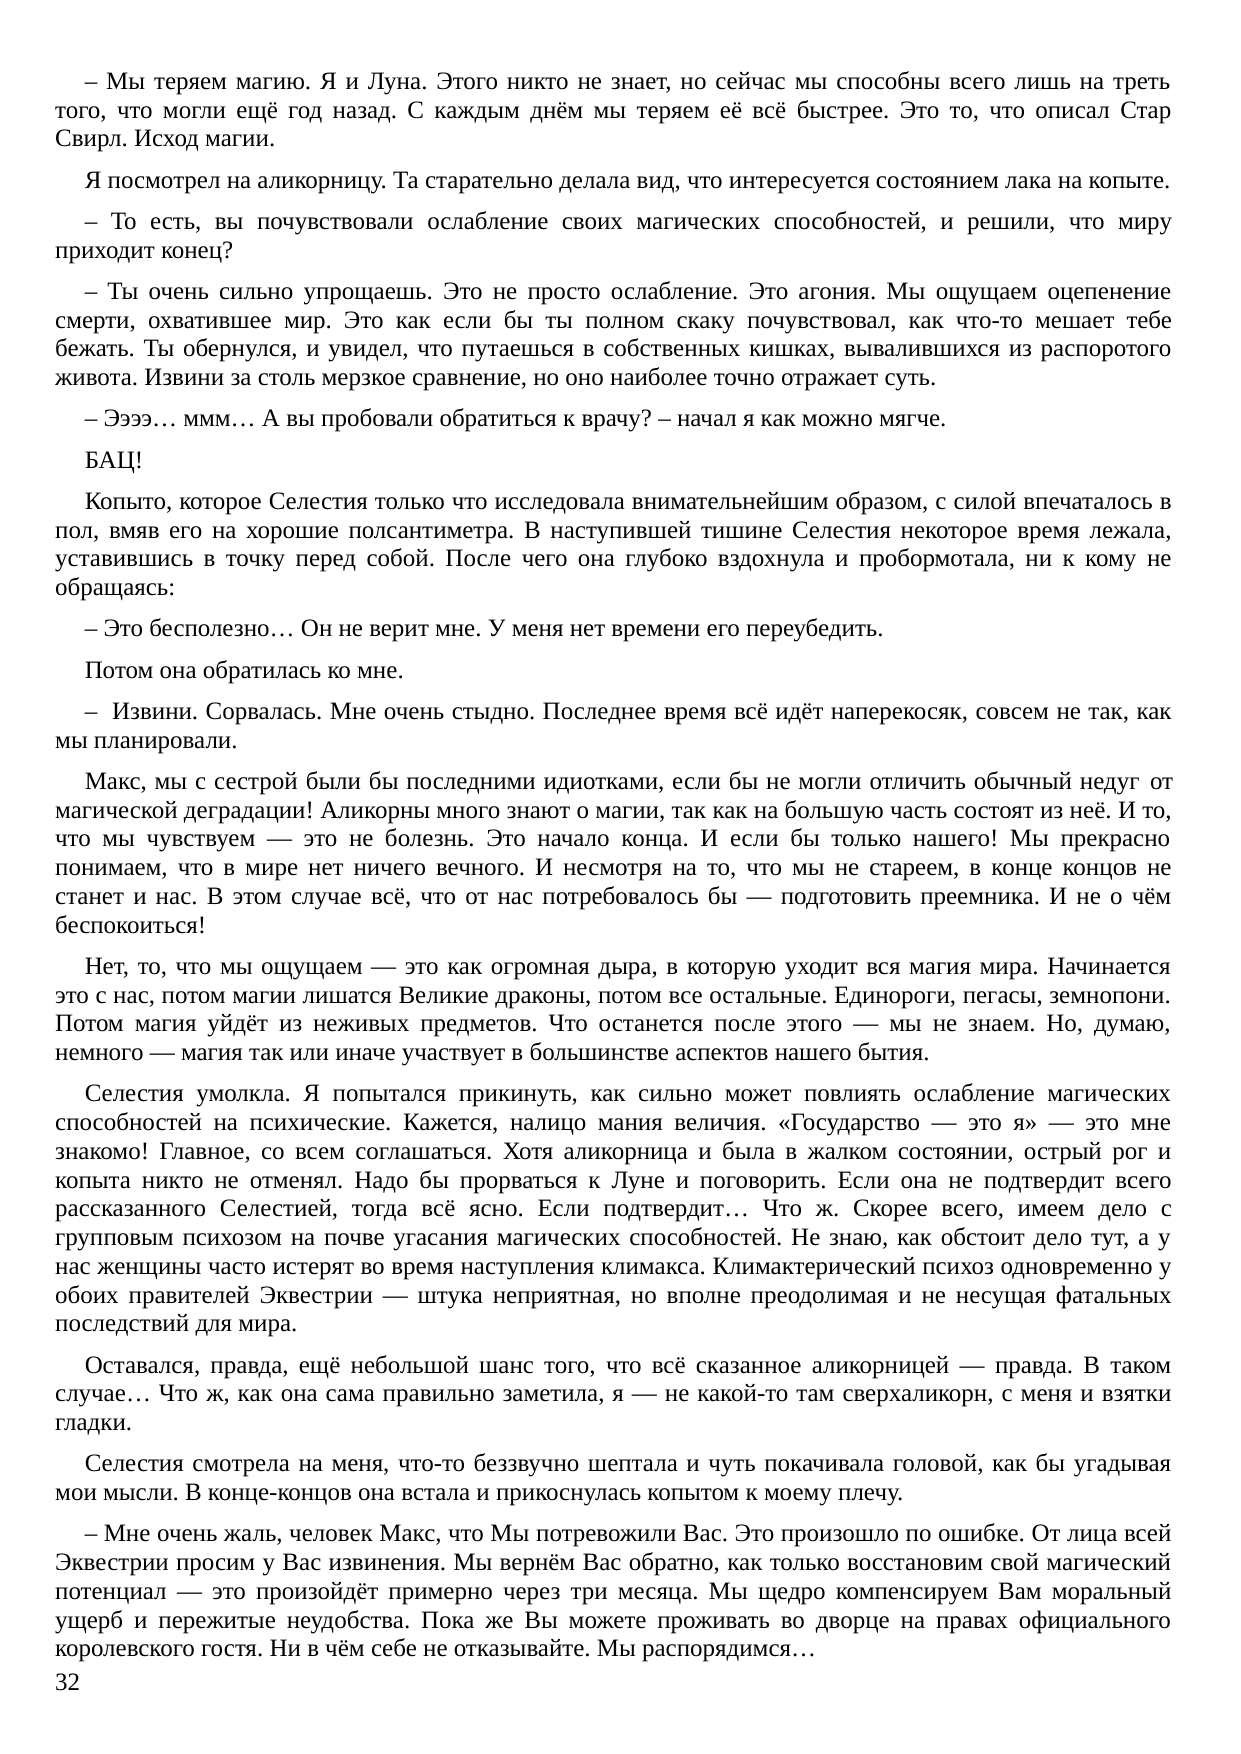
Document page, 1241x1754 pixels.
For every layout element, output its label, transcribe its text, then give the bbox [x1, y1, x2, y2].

text Селестия умолкла. Я попытался прикинуть, как сильно может повлиять ослабление магических способностей на психические. Кажется, налицо мания величия. «Государство — это я» — это мне знакомо! Главное, со всем соглашаться. Хотя аликорница и была в жалком состоянии, острый рог и копыта никто не отменял. Надо бы прорваться к Луне и поговорить. Если она не подтвердит всего рассказанного Селестией, тогда всё ясно. Если подтвердит… Что ж. Скорее всего, имеем дело с групповым психозом на почве угасания магических способностей. Не знаю, как обстоит дело тут, а у нас женщины часто истерят во время наступления климакса. Климактерический психоз одновременно у обоих правителей Эквестрии — штука неприятная, но вполне преодолимая и не несущая фатальных последствий для мира. [55, 1078, 1173, 1337]
text – Извини. Сорвалась. Мне очень стыдно. Последнее время всё идёт наперекосяк, совсем не так, как мы планировали. [55, 696, 1173, 753]
text Нет, то, что мы ощущаем — это как огромная дыра, в которую уходит вся магия мира. Начинается это с нас, потом магии лишатся Великие драконы, потом все остальные. Единороги, пегасы, земнопони. Потом магия уйдёт из неживых предметов. Что останется после этого — мы не знаем. Но, думаю, немного — магия так или иначе участвует в большинстве аспектов нашего бытия. [55, 951, 1173, 1066]
text Потом она обратилась ко мне. [55, 655, 1173, 683]
text Оставался, правда, ещё небольшой шанс того, что всё сказанное аликорницей — правда. В таком случае… Что ж, как она сама правильно заметила, я — не какой-то там сверхаликорн, с меня и взятки гладки. [55, 1350, 1173, 1436]
text – Это бесполезно… Он не верит мне. У меня нет времени его переубедить. [55, 613, 1173, 642]
text Копыто, которое Селестия только что исследовала внимательнейшим образом, с силой впечаталось в пол, вмяв его на хорошие полсантиметра. В наступившей тишине Селестия некоторое время лежала, уставившись в точку перед собой. После чего она глубоко вздохнула и пробормотала, ни к кому не обращаясь: [55, 486, 1173, 601]
text – То есть, вы почувствовали ослабление своих магических способностей, и решили, что миру приходит конец? [55, 206, 1173, 263]
text – Ты очень сильно упрощаешь. Это не просто ослабление. Это агония. Мы ощущаем оцепенение смерти, охватившее мир. Это как если бы ты полном скаку почувствовал, как что-то мешает тебе бежать. Ты обернулся, и увидел, что путаешься в собственных кишках, вывалившихся из распоротого живота. Извини за столь мерзкое сравнение, но оно наиболее точно отражает суть. [55, 276, 1173, 391]
text Селестия смотрела на меня, что-то беззвучно шептала и чуть покачивала головой, как бы угадывая мои мысли. В конце-концов она встала и прикоснулась копытом к моему плечу. [55, 1448, 1173, 1506]
text – Ээээ… ммм… А вы пробовали обратиться к врачу? – начал я как можно мягче. [55, 403, 1173, 432]
text – Мы теряем магию. Я и Луна. Этого никто не знает, но сейчас мы способны всего лишь на треть того, что могли ещё год назад. С каждым днём мы теряем её всё быстрее. Это то, что описал Стар Свирл. Исход магии. [55, 66, 1173, 152]
text Я посмотрел на аликорницу. Та старательно делала вид, что интересуется состоянием лака на копыте. [55, 165, 1173, 193]
text – Мне очень жаль, человек Макс, что Мы потревожили Вас. Это произошло по ошибке. От лица всей Эквестрии просим у Вас извинения. Мы вернём Вас обратно, как только восстановим свой магический потенциал — это произойдёт примерно через три месяца. Мы щедро компенсируем Вам моральный ущерб и пережитые неудобства. Пока же Вы можете проживать во дворце на правах официального королевского гостя. Ни в чём себе не отказывайте. Мы распорядимся… [55, 1518, 1173, 1662]
text БАЦ! [55, 445, 1173, 473]
text Макс, мы с сестрой были бы последними идиотками, если бы не могли отличить обычный недуг от магической деградации! Аликорны много знают о магии, так как на большую часть состоят из неё. И то, что мы чувствуем — это не болезнь. Это начало конца. И если бы только нашего! Мы прекрасно понимаем, что в мире нет ничего вечного. И несмотря на то, что мы не стареем, в конце концов не станет и нас. В этом случае всё, что от нас потребовалось бы — подготовить преемника. И не о чём беспокоиться! [55, 766, 1173, 938]
